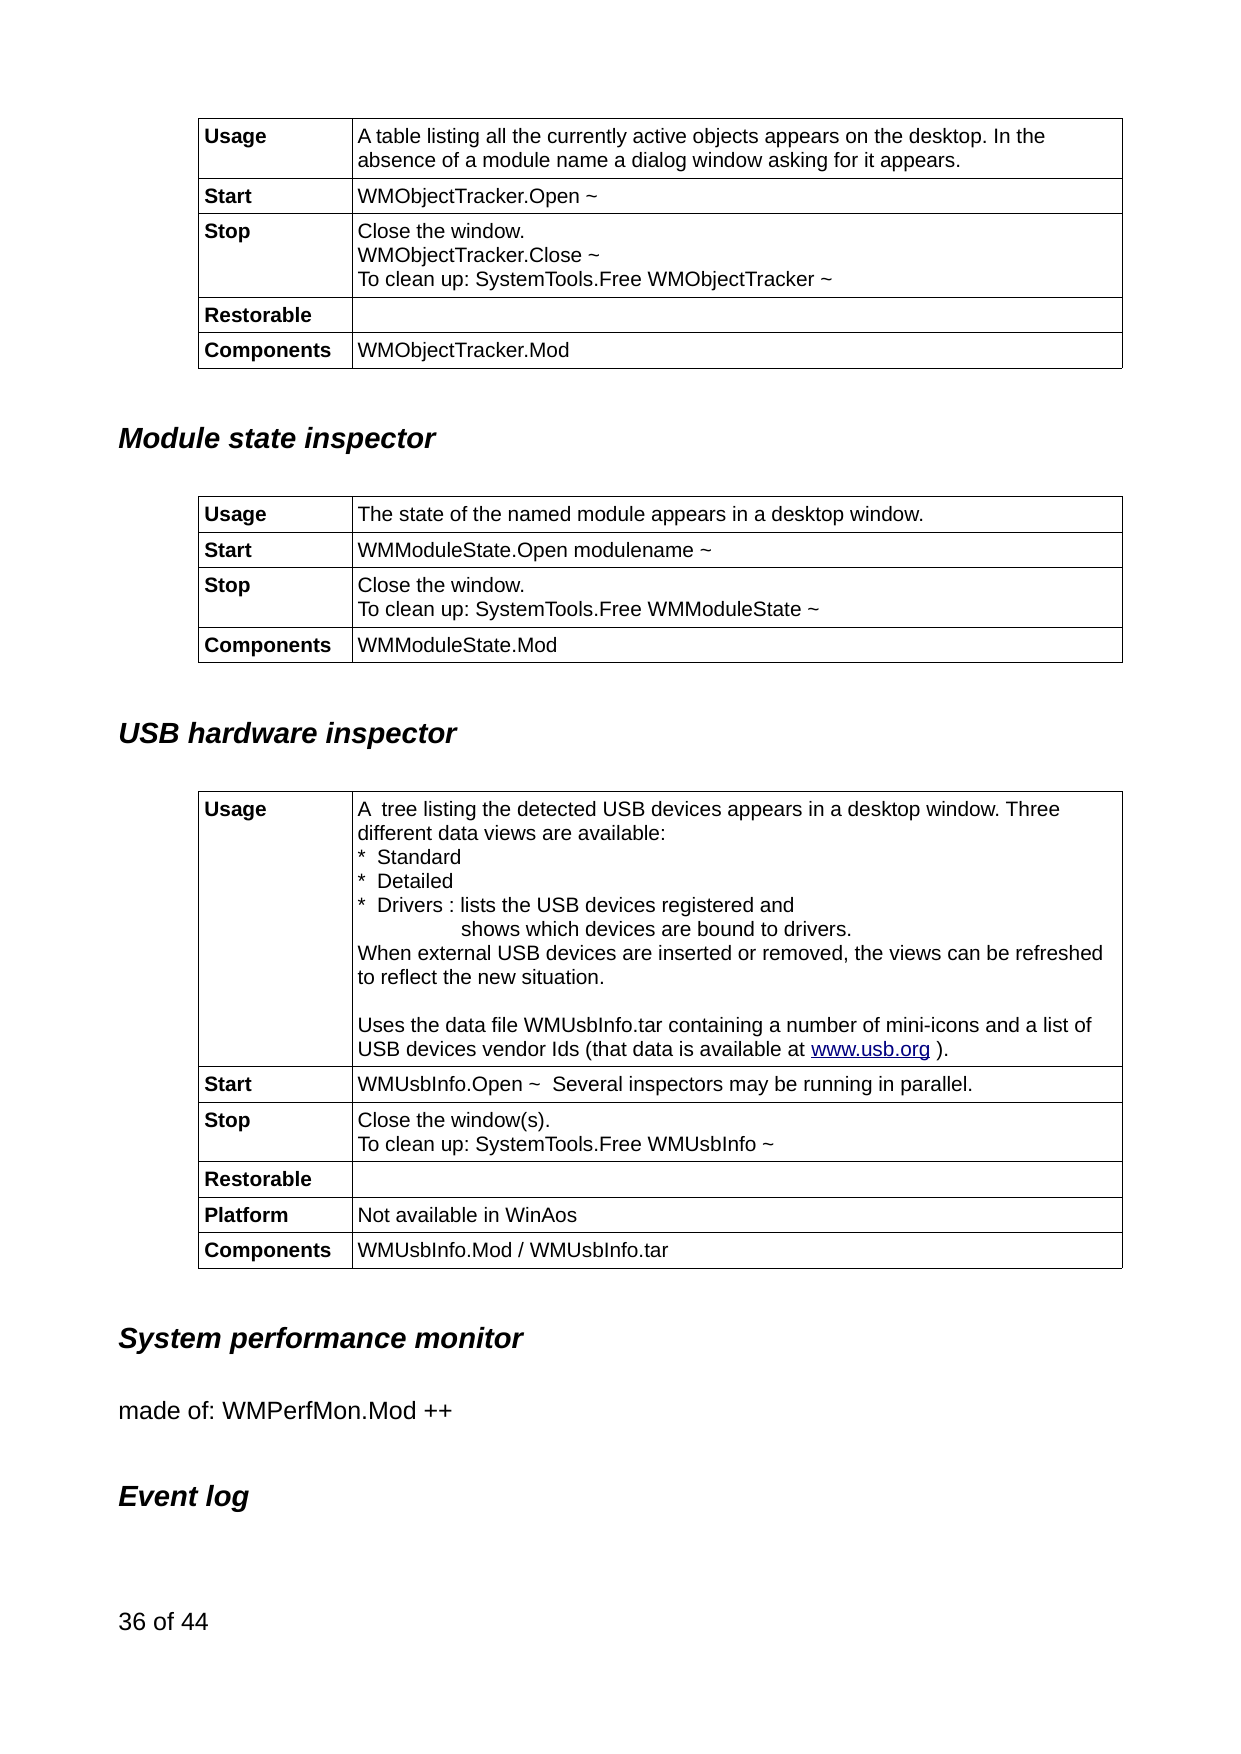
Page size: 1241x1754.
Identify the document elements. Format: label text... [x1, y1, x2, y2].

subtitle Event log [118, 1479, 1122, 1512]
table_cell [353, 1162, 1122, 1197]
table_cell [353, 298, 1122, 332]
table_cell Close the window(s). To clean up: SystemTools.Free WMUsbInfo ~ [353, 1103, 1122, 1161]
table_cell Components [199, 628, 352, 662]
table_cell Platform [199, 1198, 352, 1232]
table_cell Stop [199, 1103, 352, 1161]
subtitle System performance monitor [118, 1321, 1122, 1355]
table_cell Stop [199, 214, 352, 297]
table_cell Components [199, 1233, 352, 1268]
subtitle USB hardware inspector [118, 716, 1122, 750]
table_cell Start [199, 533, 352, 567]
table_cell Close the window. To clean up: SystemTools.Free WMModuleState ~ [353, 568, 1122, 627]
table_cell Close the window. WMObjectTracker.Close ~ To clean up: SystemTools.Free WMObjectTracker ~ [353, 214, 1122, 297]
table_cell Restorable [199, 298, 352, 332]
table_cell Start [199, 179, 352, 213]
table_cell WMObjectTracker.Mod [353, 333, 1122, 368]
table_cell Restorable [199, 1162, 352, 1197]
table_header Usage [199, 792, 352, 1066]
table_cell Not available in WinAos [353, 1198, 1122, 1232]
table_cell WMModuleState.Open modulename ~ [353, 533, 1122, 567]
subtitle Module state inspector [118, 421, 1122, 455]
text made of: WMPerfMon.Mod ++ [118, 1396, 1122, 1425]
table_cell WMUsbInfo.Open ~ Several inspectors may be running in parallel. [353, 1067, 1122, 1102]
table_cell Components [199, 333, 352, 368]
table_cell Start [199, 1067, 352, 1102]
table_header Usage [199, 497, 352, 532]
table_header A table listing all the currently active objects appears on the desktop. In the absence of a module name a dialog window asking for it appears. [353, 119, 1122, 178]
table_cell Stop [199, 568, 352, 627]
table_cell WMObjectTracker.Open ~ [353, 179, 1122, 213]
table_header A tree listing the detected USB devices appears in a desktop window. Three different data views are available: * Standard * Detailed * Drivers : lists the USB devices registered and shows which devices are bound to drivers. When external USB devices are inserted or removed, the views can be refreshed to reflect the new situation. Uses the data file WMUsbInfo.tar containing a number of mini-icons and a list of USB devices vendor Ids (that data is available at www.usb.org ). [353, 792, 1122, 1066]
table_header The state of the named module appears in a desktop window. [353, 497, 1122, 532]
table_cell WMModuleState.Mod [353, 628, 1122, 662]
table_header Usage [199, 119, 352, 178]
table_cell WMUsbInfo.Mod / WMUsbInfo.tar [353, 1233, 1122, 1268]
